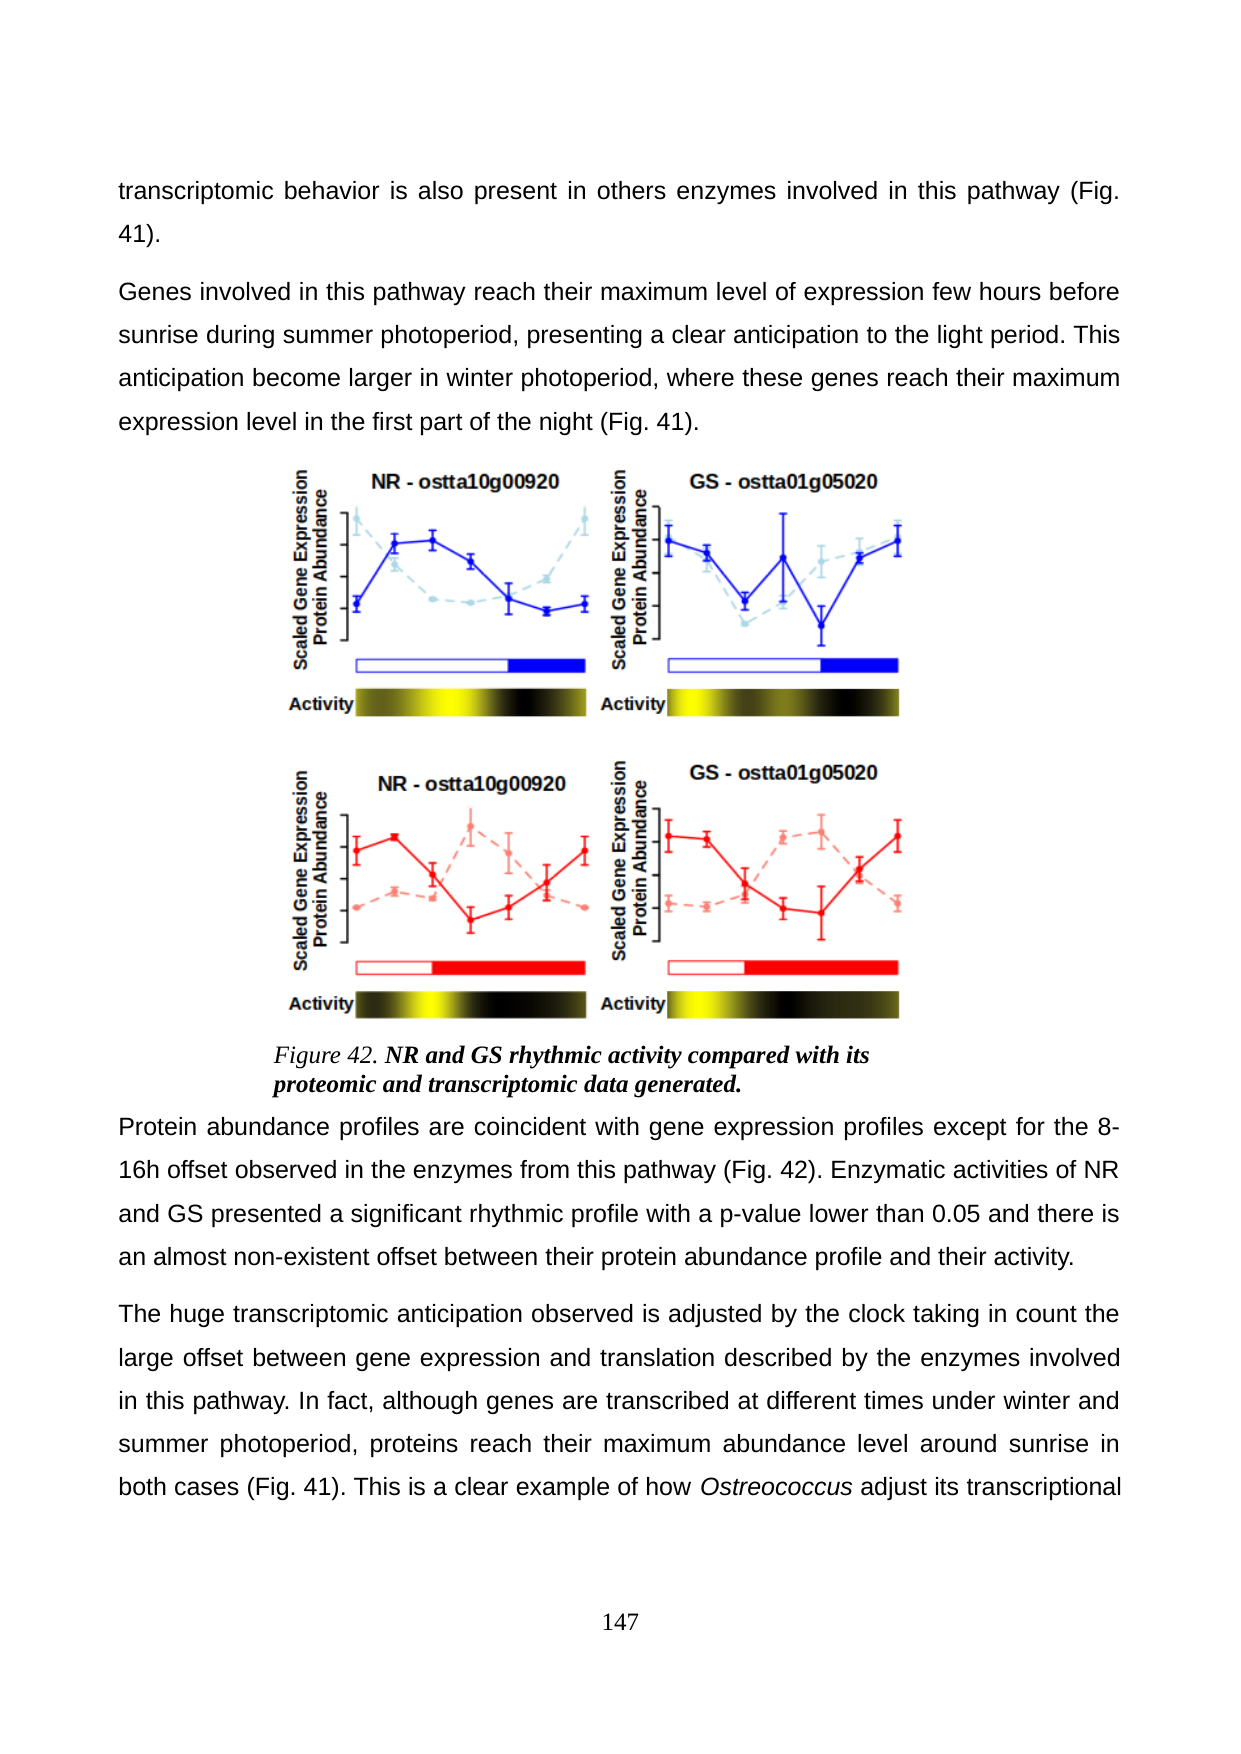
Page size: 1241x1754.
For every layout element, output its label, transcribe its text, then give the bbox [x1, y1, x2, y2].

picture [273, 460, 928, 1041]
text [274, 447, 927, 460]
text Figure 42. NR and GS rhythmic activity compared with its proteomic and transcriptomic data generated. [274, 1041, 927, 1098]
text The huge transcriptomic anticipation observed is adjusted by the clock taking in count the large offset between gene expression and translation described by the enzymes involved in this pathway. In fact, although genes are transcribed at different times under winter and summer photoperiod, proteins reach their maximum abundance level around sunrise in both cases (Fig. 41). This is a clear example of how Ostreococcus adjust its transcriptional [118, 1299, 1122, 1501]
text Genes involved in this pathway reach their maximum level of expression few hours before sunrise during summer photoperiod, presenting a clear anticipation to the light period. This anticipation become larger in winter photoperiod, where these genes reach their maximum expression level in the first part of the night (Fig. 41). [118, 277, 1122, 435]
text Protein abundance profiles are coincident with gene expression profiles except for the 8-16h offset observed in the enzymes from this pathway (Fig. 42). Enzymatic activities of NR and GS presented a significant rhythmic profile with a p-value lower than 0.05 and there is an almost non-existent offset between their protein abundance profile and their activity. [118, 1041, 1122, 1270]
text transcriptomic behavior is also present in others enzymes involved in this pathway (Fig. 41). [118, 176, 1122, 248]
